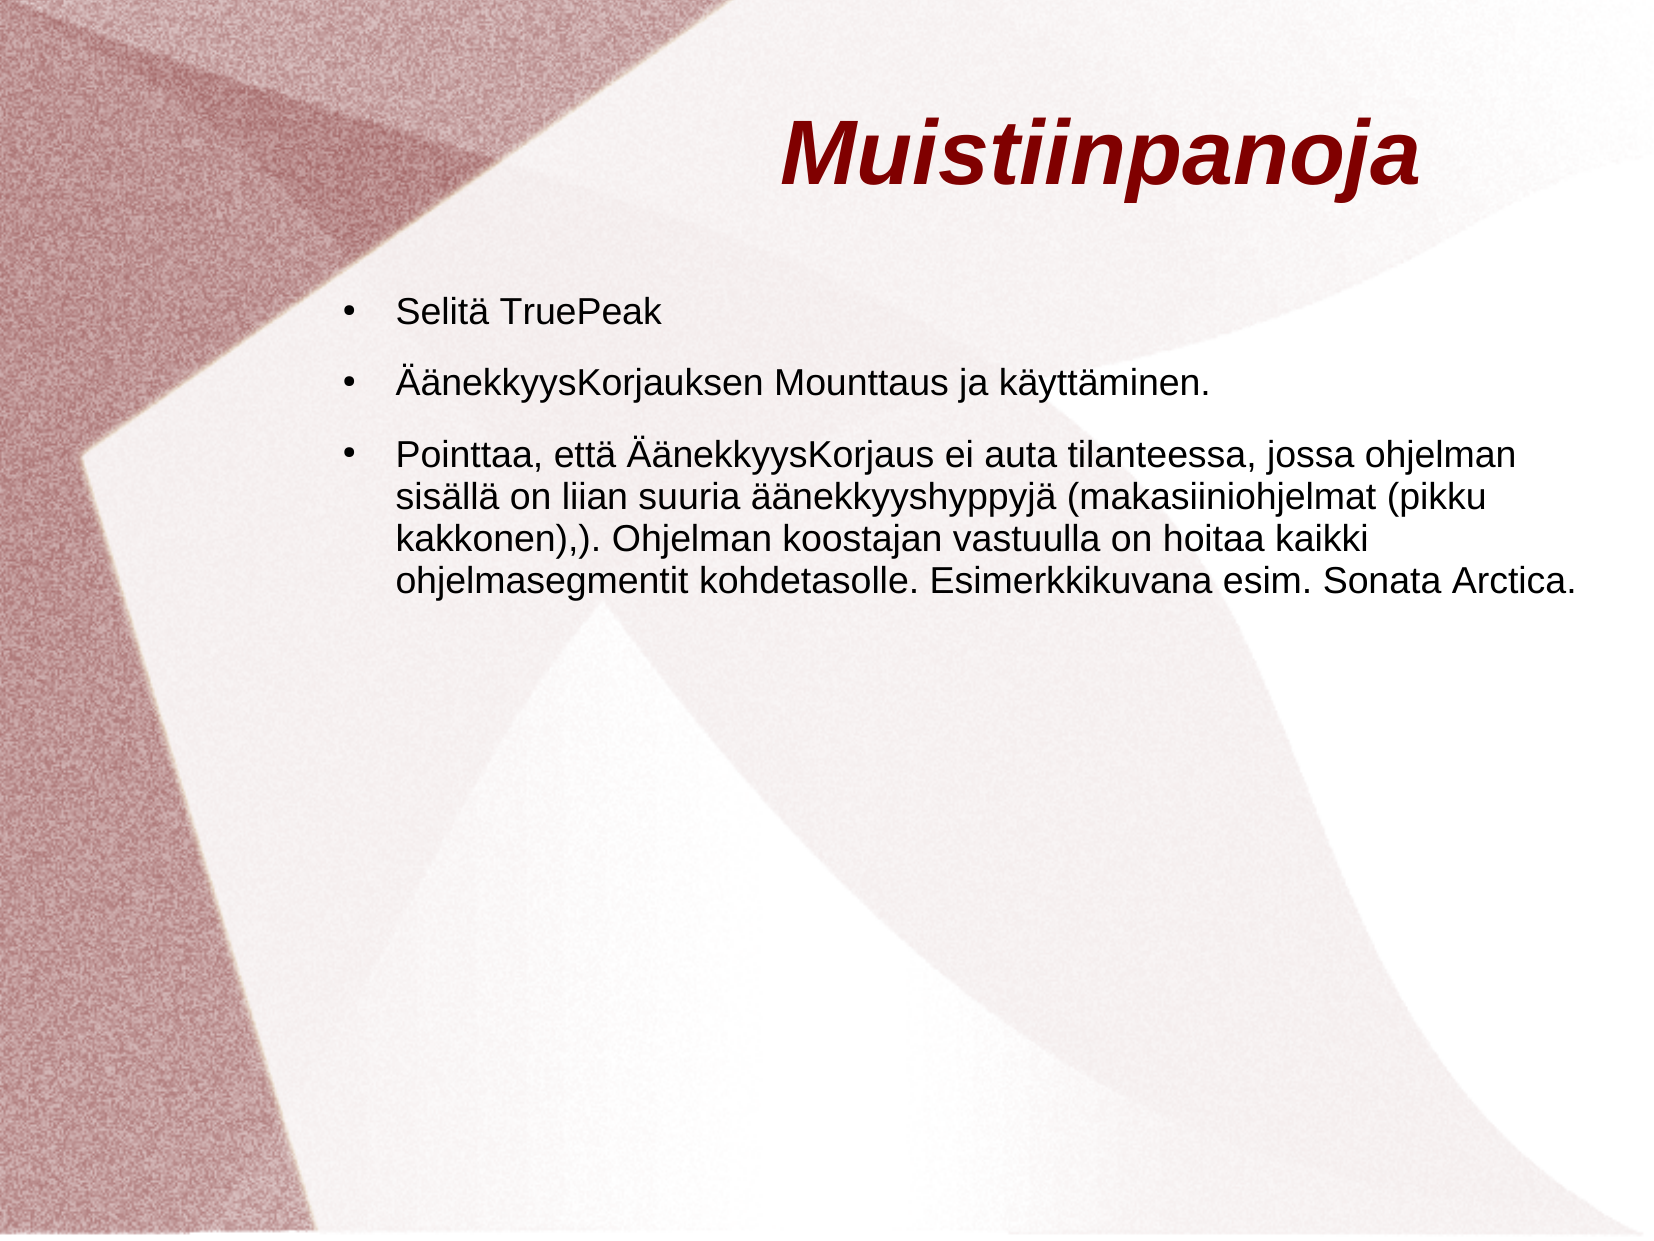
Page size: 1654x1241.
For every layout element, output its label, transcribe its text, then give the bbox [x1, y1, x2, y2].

title Muistiinpanoja [596, 49, 1607, 257]
list Selitä TruePeak ÄänekkyysKorjauksen Mounttaus ja käyttäminen. Pointtaa, että ÄänekkyysKorjaus ei auta tilanteessa, jossa ohjelman sisällä on liian suuria äänekkyyshyppyjä (makasiiniohjelmat (pikku kakkonen),). Ohjelman koostajan vastuulla on hoitaa kaikki ohjelmasegmentit kohdetasolle. Esimerkkikuvana esim. Sonata Arctica. [324, 290, 1601, 1010]
picture [0, 0, 1654, 1241]
